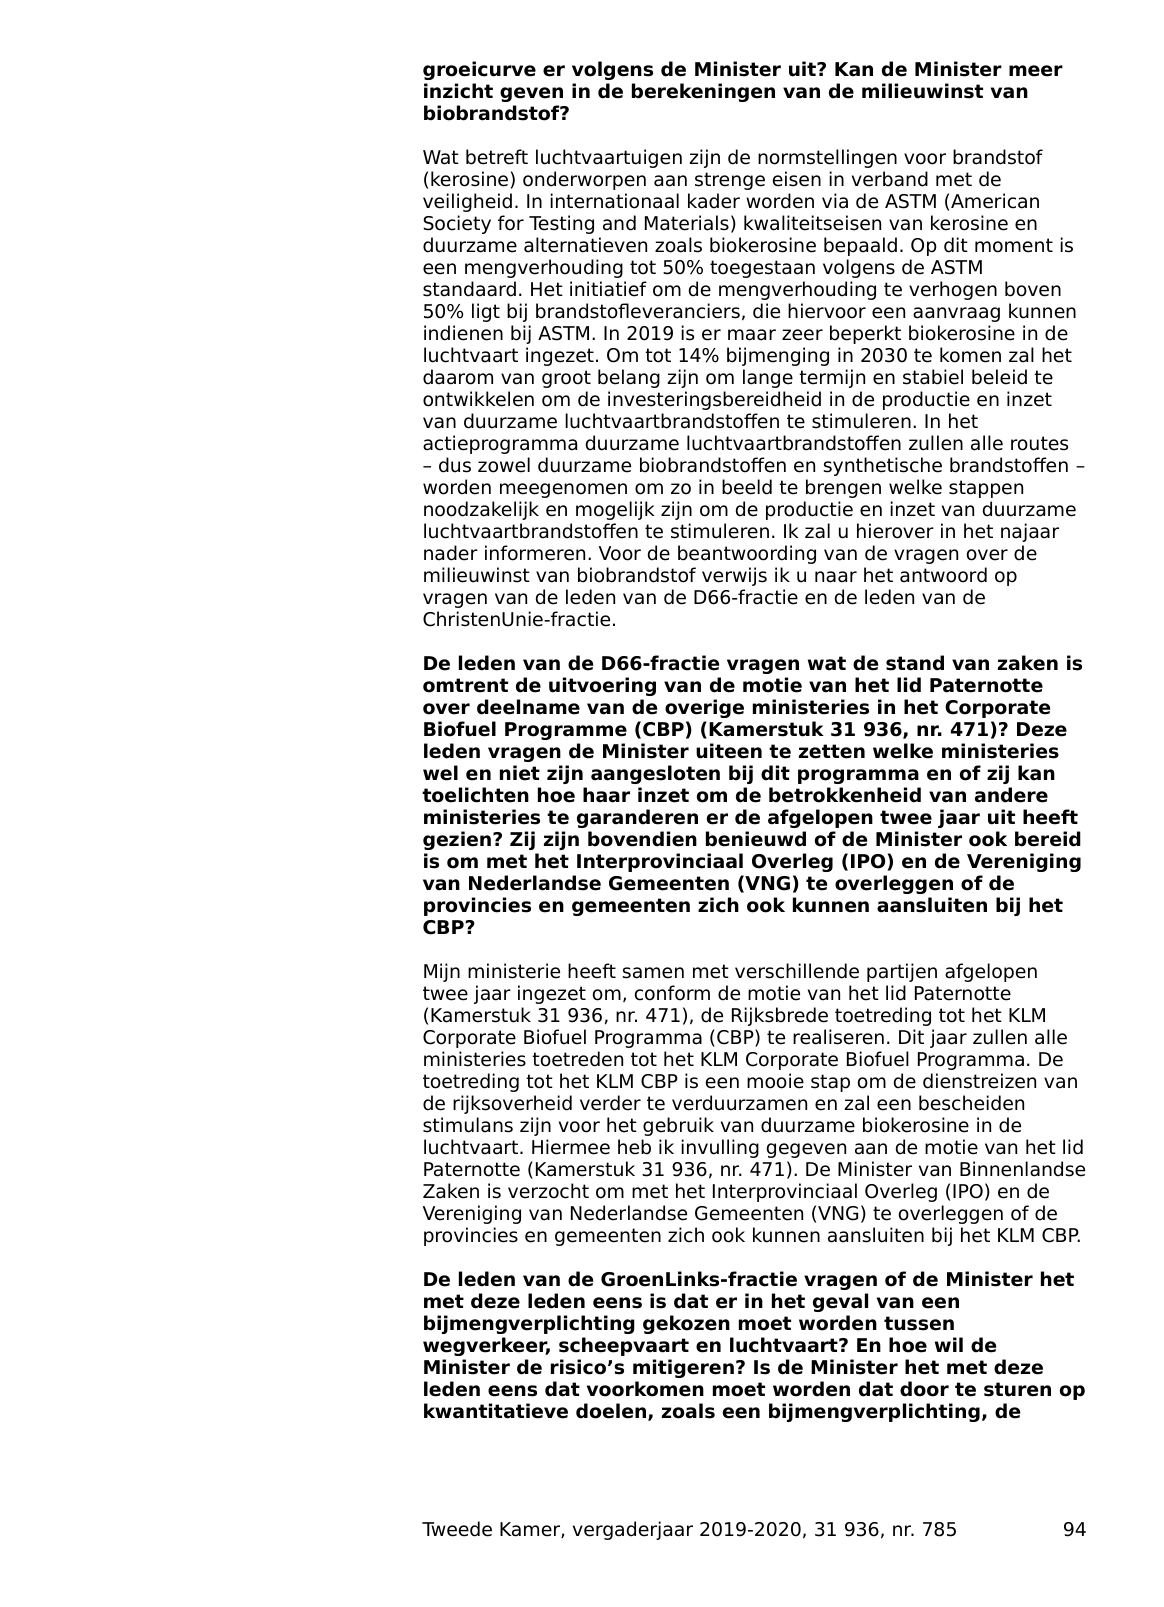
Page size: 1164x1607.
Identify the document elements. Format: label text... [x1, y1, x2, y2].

text groeicurve er volgens de Minister uit? Kan de Minister meer inzicht geven in de berekeningen van de milieuwinst van biobrandstof? [422, 59, 1087, 125]
text Wat betreft luchtvaartuigen zijn de normstellingen voor brandstof (kerosine) onderworpen aan strenge eisen in verband met de veiligheid. In internationaal kader worden via de ASTM (American Society for Testing and Materials) kwaliteitseisen van kerosine en duurzame alternatieven zoals biokerosine bepaald. Op dit moment is een mengverhouding tot 50% toegestaan volgens de ASTM standaard. Het initiatief om de mengverhouding te verhogen boven 50% ligt bij brandstofleveranciers, die hiervoor een aanvraag kunnen indienen bij ASTM. In 2019 is er maar zeer beperkt biokerosine in de luchtvaart ingezet. Om tot 14% bijmenging in 2030 te komen zal het daarom van groot belang zijn om lange termijn en stabiel beleid te ontwikkelen om de investeringsbereidheid in de productie en inzet van duurzame luchtvaartbrandstoffen te stimuleren. In het actieprogramma duurzame luchtvaartbrandstoffen zullen alle routes – dus zowel duurzame biobrandstoffen en synthetische brandstoffen – worden meegenomen om zo in beeld te brengen welke stappen noodzakelijk en mogelijk zijn om de productie en inzet van duurzame luchtvaartbrandstoffen te stimuleren. Ik zal u hierover in het najaar nader informeren. Voor de beantwoording van de vragen over de milieuwinst van biobrandstof verwijs ik u naar het antwoord op vragen van de leden van de D66-fractie en de leden van de ChristenUnie-fractie. [422, 147, 1087, 631]
text De leden van de GroenLinks-fractie vragen of de Minister het met deze leden eens is dat er in het geval van een bijmengverplichting gekozen moet worden tussen wegverkeer, scheepvaart en luchtvaart? En hoe wil de Minister de risico’s mitigeren? Is de Minister het met deze leden eens dat voorkomen moet worden dat door te sturen op kwantitatieve doelen, zoals een bijmengverplichting, de [422, 1269, 1087, 1423]
text De leden van de D66-fractie vragen wat de stand van zaken is omtrent de uitvoering van de motie van het lid Paternotte over deelname van de overige ministeries in het Corporate Biofuel Programme (CBP) (Kamerstuk 31 936, nr. 471)? Deze leden vragen de Minister uiteen te zetten welke ministeries wel en niet zijn aangesloten bij dit programma en of zij kan toelichten hoe haar inzet om de betrokkenheid van andere ministeries te garanderen er de afgelopen twee jaar uit heeft gezien? Zij zijn bovendien benieuwd of de Minister ook bereid is om met het Interprovinciaal Overleg (IPO) en de Vereniging van Nederlandse Gemeenten (VNG) te overleggen of de provincies en gemeenten zich ook kunnen aansluiten bij het CBP? [422, 653, 1087, 939]
text Mijn ministerie heeft samen met verschillende partijen afgelopen twee jaar ingezet om, conform de motie van het lid Paternotte (Kamerstuk 31 936, nr. 471), de Rijksbrede toetreding tot het KLM Corporate Biofuel Programma (CBP) te realiseren. Dit jaar zullen alle ministeries toetreden tot het KLM Corporate Biofuel Programma. De toetreding tot het KLM CBP is een mooie stap om de dienstreizen van de rijksoverheid verder te verduurzamen en zal een bescheiden stimulans zijn voor het gebruik van duurzame biokerosine in de luchtvaart. Hiermee heb ik invulling gegeven aan de motie van het lid Paternotte (Kamerstuk 31 936, nr. 471). De Minister van Binnenlandse Zaken is verzocht om met het Interprovinciaal Overleg (IPO) en de Vereniging van Nederlandse Gemeenten (VNG) te overleggen of de provincies en gemeenten zich ook kunnen aansluiten bij het KLM CBP. [422, 961, 1087, 1247]
